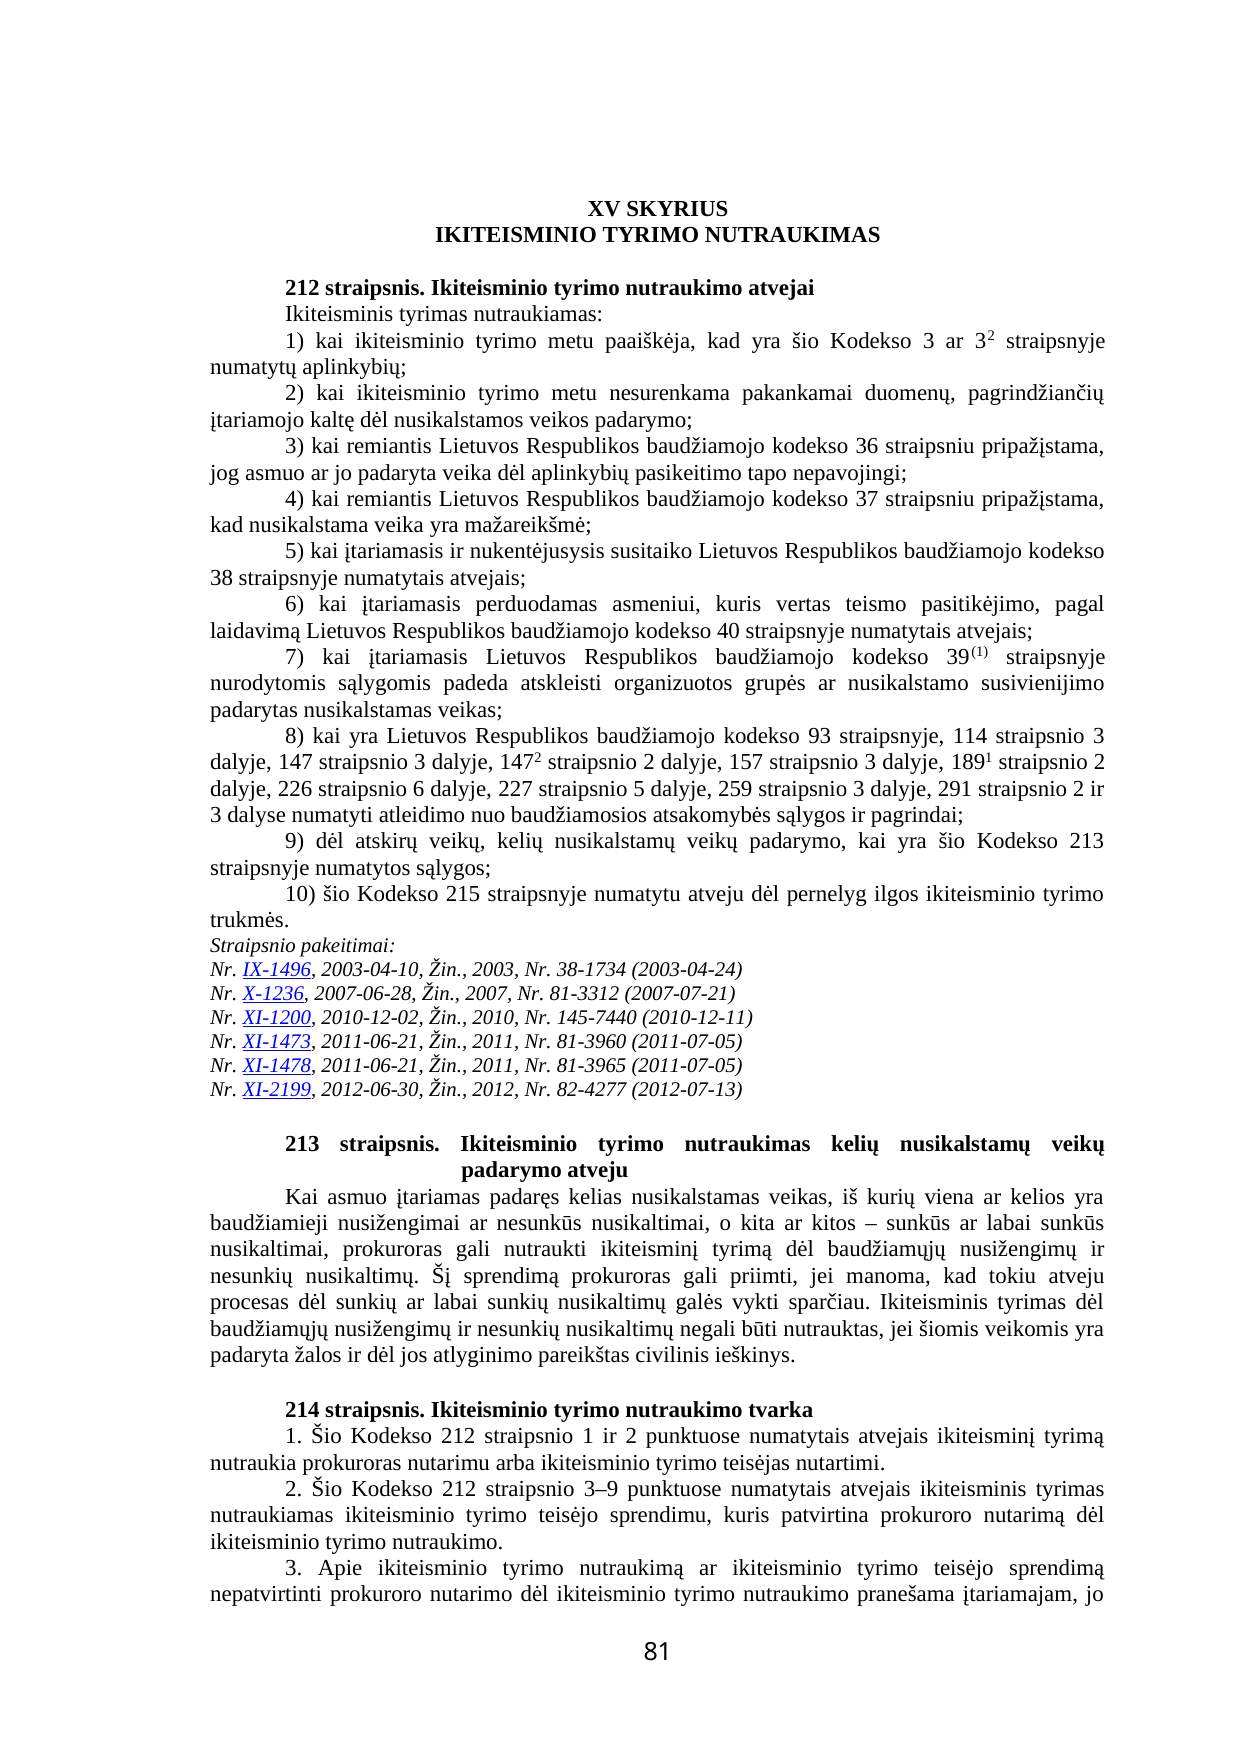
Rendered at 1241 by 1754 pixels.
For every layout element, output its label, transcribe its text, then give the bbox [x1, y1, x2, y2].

text Nr. XI-1473, 2011-06-21, Žin., 2011, Nr. 81-3960 (2011-07-05) [210, 1029, 1106, 1053]
text 6) kai įtariamasis perduodamas asmeniui, kuris vertas teismo pasitikėjimo, pagal laidavimą Lietuvos Respublikos baudžiamojo kodekso 40 straipsnyje numatytais atvejais; [210, 590, 1106, 643]
text Nr. X-1236, 2007-06-28, Žin., 2007, Nr. 81-3312 (2007-07-21) [210, 981, 1106, 1005]
text 8) kai yra Lietuvos Respublikos baudžiamojo kodekso 93 straipsnyje, 114 straipsnio 3 dalyje, 147 straipsnio 3 dalyje, 1472 straipsnio 2 dalyje, 157 straipsnio 3 dalyje, 1891 straipsnio 2 dalyje, 226 straipsnio 6 dalyje, 227 straipsnio 5 dalyje, 259 straipsnio 3 dalyje, 291 straipsnio 2 ir 3 dalyse numatyti atleidimo nuo baudžiamosios atsakomybės sąlygos ir pagrindai; [210, 722, 1106, 827]
text Nr. IX-1496, 2003-04-10, Žin., 2003, Nr. 38-1734 (2003-04-24) [210, 957, 1106, 981]
text Nr. XI-2199, 2012-06-30, Žin., 2012, Nr. 82-4277 (2012-07-13) [210, 1077, 1106, 1101]
text 4) kai remiantis Lietuvos Respublikos baudžiamojo kodekso 37 straipsniu pripažįstama, kad nusikalstama veika yra mažareikšmė; [210, 485, 1106, 538]
text 3) kai remiantis Lietuvos Respublikos baudžiamojo kodekso 36 straipsniu pripažįstama, jog asmuo ar jo padaryta veika dėl aplinkybių pasikeitimo tapo nepavojingi; [210, 432, 1106, 485]
text Ikiteisminio tyrimo nutraukimas [210, 221, 1106, 248]
text 1) kai ikiteisminio tyrimo metu paaiškėja, kad yra šio Kodekso 3 ar 32 straipsnyje numatytų aplinkybių; [210, 327, 1106, 379]
text Ikiteisminis tyrimas nutraukiamas: [210, 300, 1106, 327]
text 2) kai ikiteisminio tyrimo metu nesurenkama pakankamai duomenų, pagrindžiančių įtariamojo kaltę dėl nusikalstamos veikos padarymo; [210, 379, 1106, 432]
text 7) kai įtariamasis Lietuvos Respublikos baudžiamojo kodekso 39(1) straipsnyje nurodytomis sąlygomis padeda atskleisti organizuotos grupės ar nusikalstamo susivienijimo padarytas nusikalstamas veikas; [210, 643, 1106, 722]
text Kai asmuo įtariamas padaręs kelias nusikalstamas veikas, iš kurių viena ar kelios yra baudžiamieji nusižengimai ar nesunkūs nusikaltimai, o kita ar kitos – sunkūs ar labai sunkūs nusikaltimai, prokuroras gali nutraukti ikiteisminį tyrimą dėl baudžiamųjų nusižengimų ir nesunkių nusikaltimų. Šį sprendimą prokuroras gali priimti, jei manoma, kad tokiu atveju procesas dėl sunkių ar labai sunkių nusikaltimų galės vykti sparčiau. Ikiteisminis tyrimas dėl baudžiamųjų nusižengimų ir nesunkių nusikaltimų negali būti nutrauktas, jei šiomis veikomis yra padaryta žalos ir dėl jos atlyginimo pareikštas civilinis ieškinys. [210, 1183, 1106, 1367]
text 214 straipsnis. Ikiteisminio tyrimo nutraukimo tvarka [210, 1396, 1106, 1422]
text 10) šio Kodekso 215 straipsnyje numatytu atveju dėl pernelyg ilgos ikiteisminio tyrimo trukmės. [210, 880, 1106, 933]
text Nr. XI-1478, 2011-06-21, Žin., 2011, Nr. 81-3965 (2011-07-05) [210, 1053, 1106, 1077]
text 3. Apie ikiteisminio tyrimo nutraukimą ar ikiteisminio tyrimo teisėjo sprendimą nepatvirtinti prokuroro nutarimo dėl ikiteisminio tyrimo nutraukimo pranešama įtariamajam, jo [210, 1554, 1106, 1607]
text 212 straipsnis. Ikiteisminio tyrimo nutraukimo atvejai [210, 274, 1106, 300]
text Nr. XI-1200, 2010-12-02, Žin., 2010, Nr. 145-7440 (2010-12-11) [210, 1005, 1106, 1029]
text 9) dėl atskirų veikų, kelių nusikalstamų veikų padarymo, kai yra šio Kodekso 213 straipsnyje numatytos sąlygos; [210, 827, 1106, 880]
text 1. Šio Kodekso 212 straipsnio 1 ir 2 punktuose numatytais atvejais ikiteisminį tyrimą nutraukia prokuroras nutarimu arba ikiteisminio tyrimo teisėjas nutartimi. [210, 1422, 1106, 1475]
text XV skyrius [210, 195, 1106, 221]
text 213 straipsnis. Ikiteisminio tyrimo nutraukimas kelių nusikalstamų veikų padarymo atveju [285, 1130, 1106, 1183]
text 5) kai įtariamasis ir nukentėjusysis susitaiko Lietuvos Respublikos baudžiamojo kodekso 38 straipsnyje numatytais atvejais; [210, 538, 1106, 590]
text 2. Šio Kodekso 212 straipsnio 3–9 punktuose numatytais atvejais ikiteisminis tyrimas nutraukiamas ikiteisminio tyrimo teisėjo sprendimu, kuris patvirtina prokuroro nutarimą dėl ikiteisminio tyrimo nutraukimo. [210, 1475, 1106, 1554]
text Straipsnio pakeitimai: [210, 933, 1106, 957]
